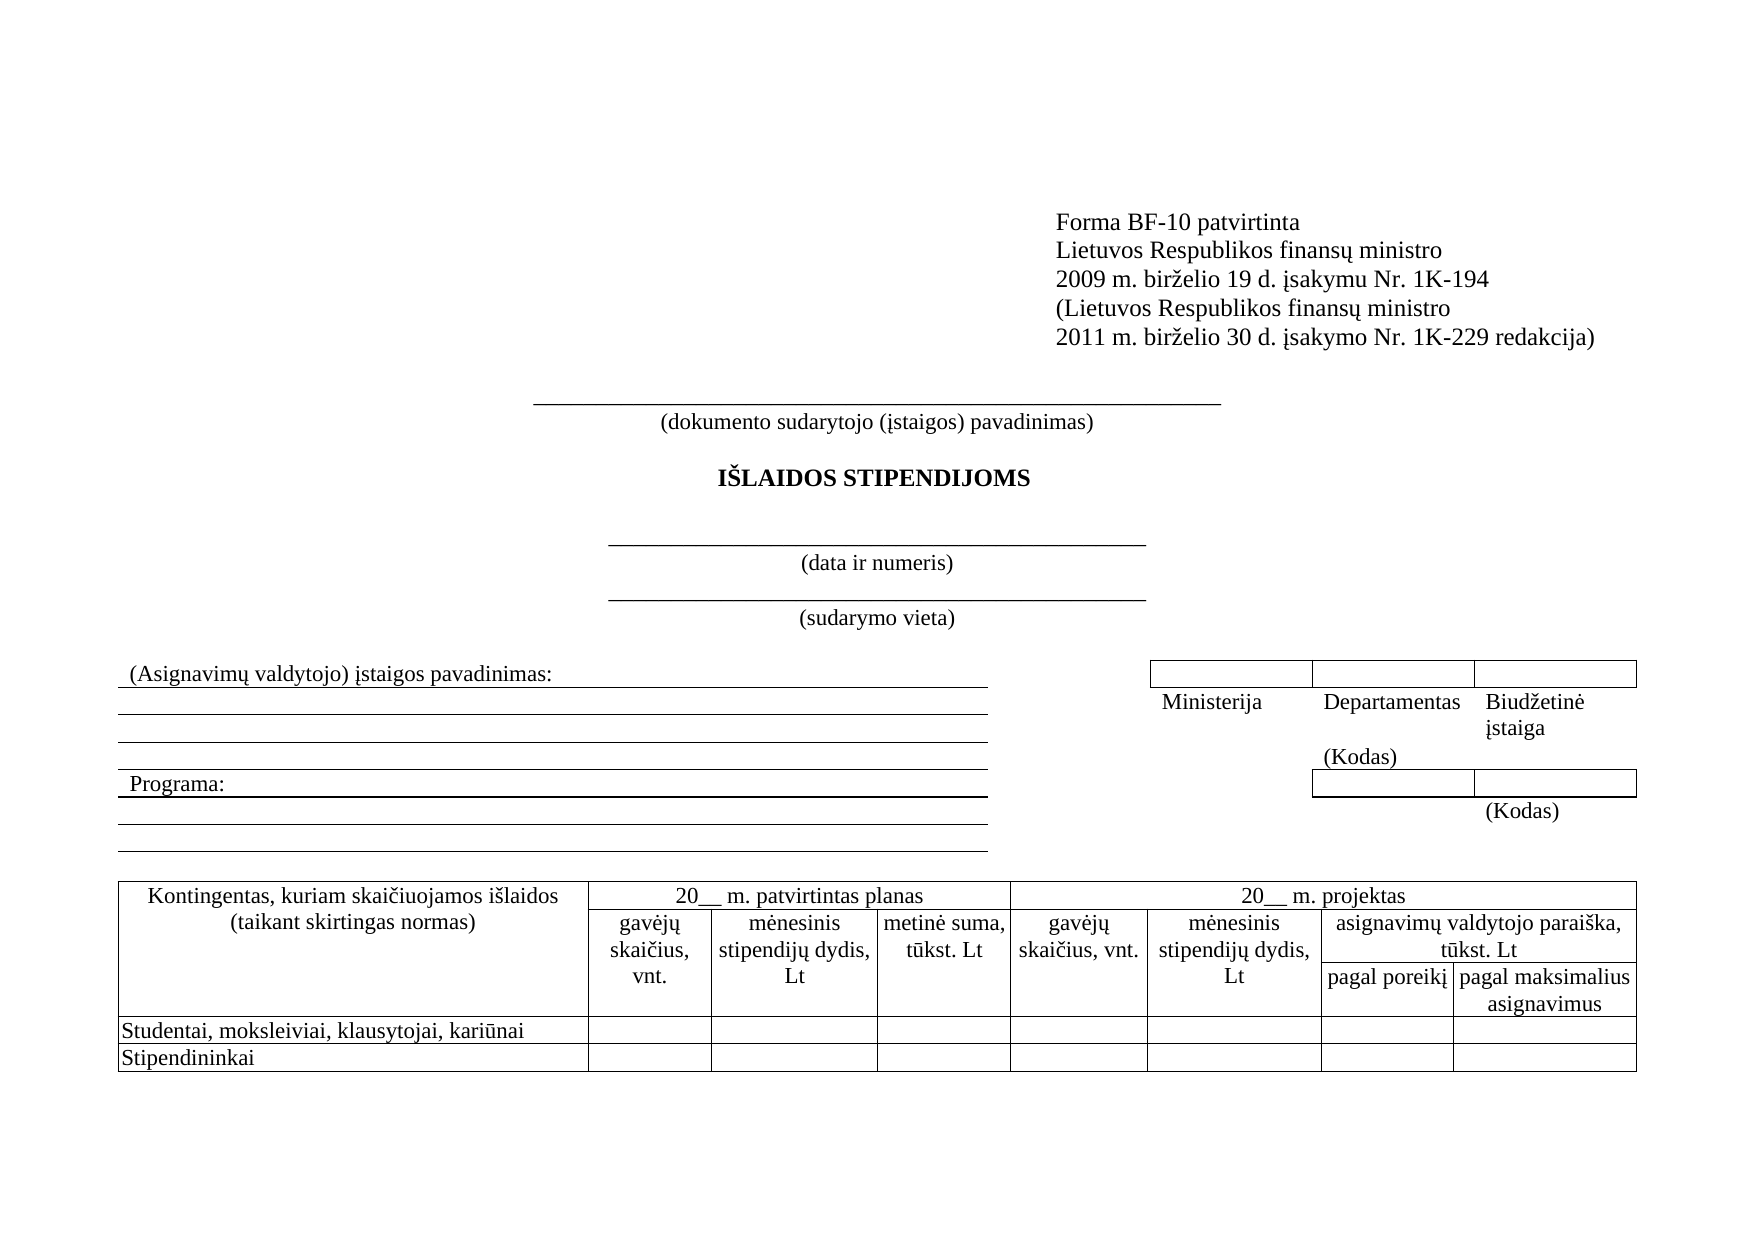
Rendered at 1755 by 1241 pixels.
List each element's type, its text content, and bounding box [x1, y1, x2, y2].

table_cell [589, 1017, 711, 1043]
table_cell [1454, 1044, 1636, 1071]
table_cell [1454, 1017, 1636, 1043]
table_cell [988, 824, 1150, 851]
text ___________________________________________ [118, 576, 1636, 604]
text Lietuvos Respublikos finansų ministro [1056, 235, 1636, 264]
text (sudarymo vieta) [118, 604, 1636, 631]
text IŠLAIDOS STIPENDIJOMS [118, 463, 1636, 492]
table_cell [118, 798, 827, 824]
table_cell Biudžetinė įstaiga [1474, 688, 1636, 742]
table_cell [1148, 1017, 1321, 1043]
table_cell asignavimų valdytojo paraiška, tūkst. Lt [1322, 910, 1636, 962]
table_cell [1474, 742, 1636, 769]
table_cell [827, 743, 988, 769]
table_cell mėnesinis stipendijų dydis, Lt [712, 910, 877, 1016]
table_header 20__ m. projektas [1011, 882, 1636, 908]
table_cell [827, 688, 988, 714]
table_cell [988, 687, 1150, 742]
table_header [827, 660, 988, 687]
text (dokumento sudarytojo (įstaigos) pavadinimas) [118, 408, 1636, 434]
table_header 20__ m. patvirtintas planas [589, 882, 1010, 908]
table_cell [827, 825, 988, 851]
table_header [988, 660, 1150, 687]
table_cell [712, 1044, 877, 1071]
table_cell [988, 769, 1150, 796]
table_cell [1011, 1044, 1147, 1071]
table_header [1475, 661, 1636, 687]
table_cell [118, 688, 827, 714]
table_cell metinė suma, tūkst. Lt [878, 910, 1010, 1016]
text _______________________________________________________ [118, 379, 1636, 408]
table_cell gavėjų skaičius, vnt. [1011, 910, 1147, 1016]
table_cell [118, 743, 827, 769]
text Forma BF-10 patvirtinta [1056, 207, 1636, 235]
table_cell [827, 770, 988, 796]
table_cell [1011, 1017, 1147, 1043]
table_cell [827, 715, 988, 742]
table_cell [988, 742, 1150, 769]
text ___________________________________________ [118, 521, 1636, 549]
table_cell [1150, 824, 1312, 851]
table_cell [1475, 770, 1636, 796]
table_header [1151, 661, 1312, 687]
table_cell [589, 1044, 711, 1071]
table_cell pagal poreikį [1322, 963, 1453, 1016]
table_cell Studentai, moksleiviai, klausytojai, kariūnai [119, 1017, 588, 1043]
table_cell [1150, 769, 1312, 796]
text (data ir numeris) [118, 549, 1636, 576]
table_header (Asignavimų valdytojo) įstaigos pavadinimas: [118, 660, 827, 687]
table_cell [1150, 796, 1312, 824]
table_cell [1322, 1044, 1453, 1071]
table_cell [827, 798, 988, 824]
table_cell Programa: [118, 770, 827, 796]
table_cell Stipendininkai [119, 1044, 588, 1071]
table_cell [712, 1017, 877, 1043]
table_cell [1322, 1017, 1453, 1043]
table_header [1313, 661, 1474, 687]
table_cell [118, 825, 827, 851]
table_cell [878, 1017, 1010, 1043]
table_cell [878, 1044, 1010, 1071]
table_cell [1474, 824, 1636, 851]
table_cell [118, 715, 827, 742]
table_cell Departamentas [1312, 688, 1474, 742]
text 2009 m. birželio 19 d. įsakymu Nr. 1K-194 [1056, 264, 1636, 293]
table_cell Ministerija [1150, 688, 1312, 742]
table_cell (Kodas) [1474, 798, 1636, 824]
table_cell pagal maksimalius asignavimus [1454, 963, 1636, 1016]
table_cell (Kodas) [1312, 742, 1474, 769]
table_cell [1312, 824, 1474, 851]
table_cell mėnesinis stipendijų dydis, Lt [1148, 910, 1321, 1016]
table_cell [1313, 770, 1474, 796]
table_header Kontingentas, kuriam skaičiuojamos išlaidos (taikant skirtingas normas) [119, 882, 588, 1016]
table_cell [1150, 742, 1312, 769]
text (Lietuvos Respublikos finansų ministro [1056, 293, 1636, 322]
table_cell [1148, 1044, 1321, 1071]
table_cell [1312, 798, 1474, 824]
text 2011 m. birželio 30 d. įsakymo Nr. 1K-229 redakcija) [1056, 322, 1636, 350]
table_cell gavėjų skaičius, vnt. [589, 910, 711, 1016]
table_cell [988, 796, 1150, 824]
